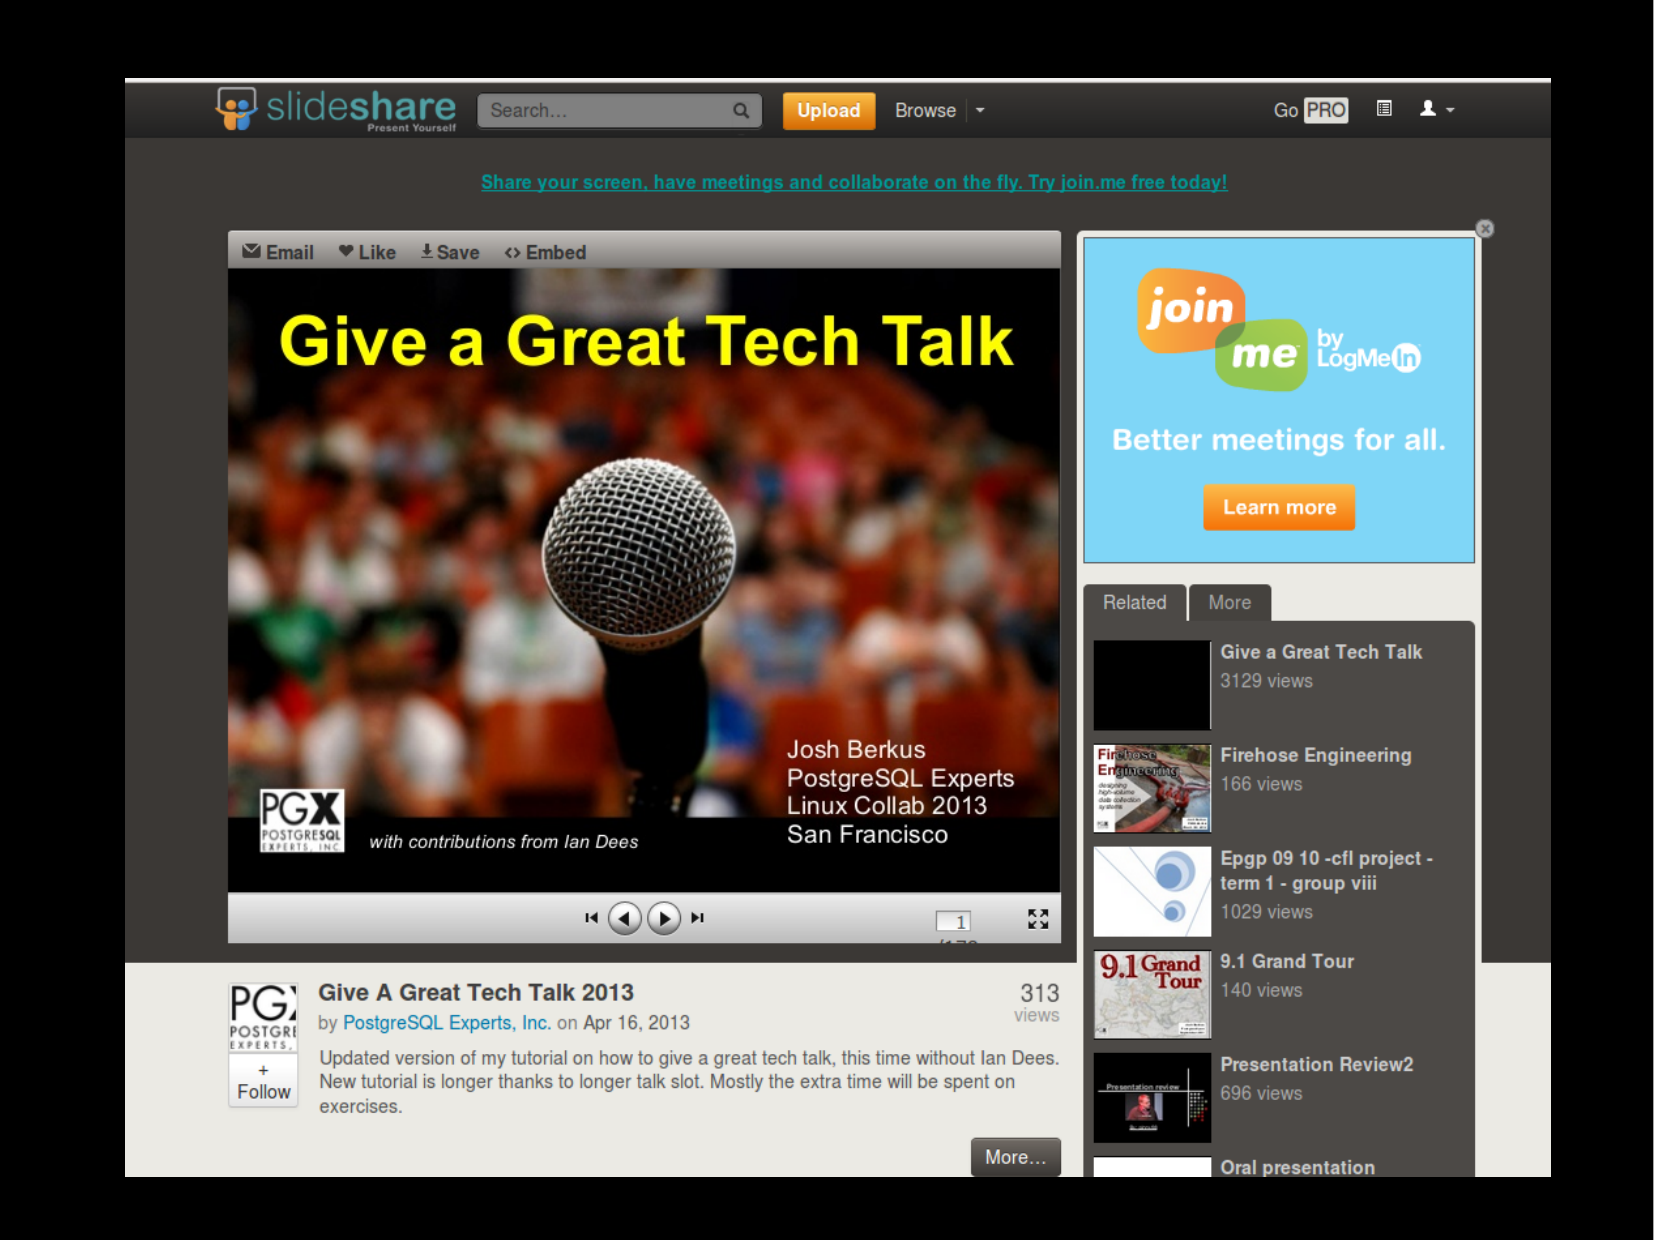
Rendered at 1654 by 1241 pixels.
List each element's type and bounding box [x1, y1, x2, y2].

picture [125, 78, 1551, 1178]
